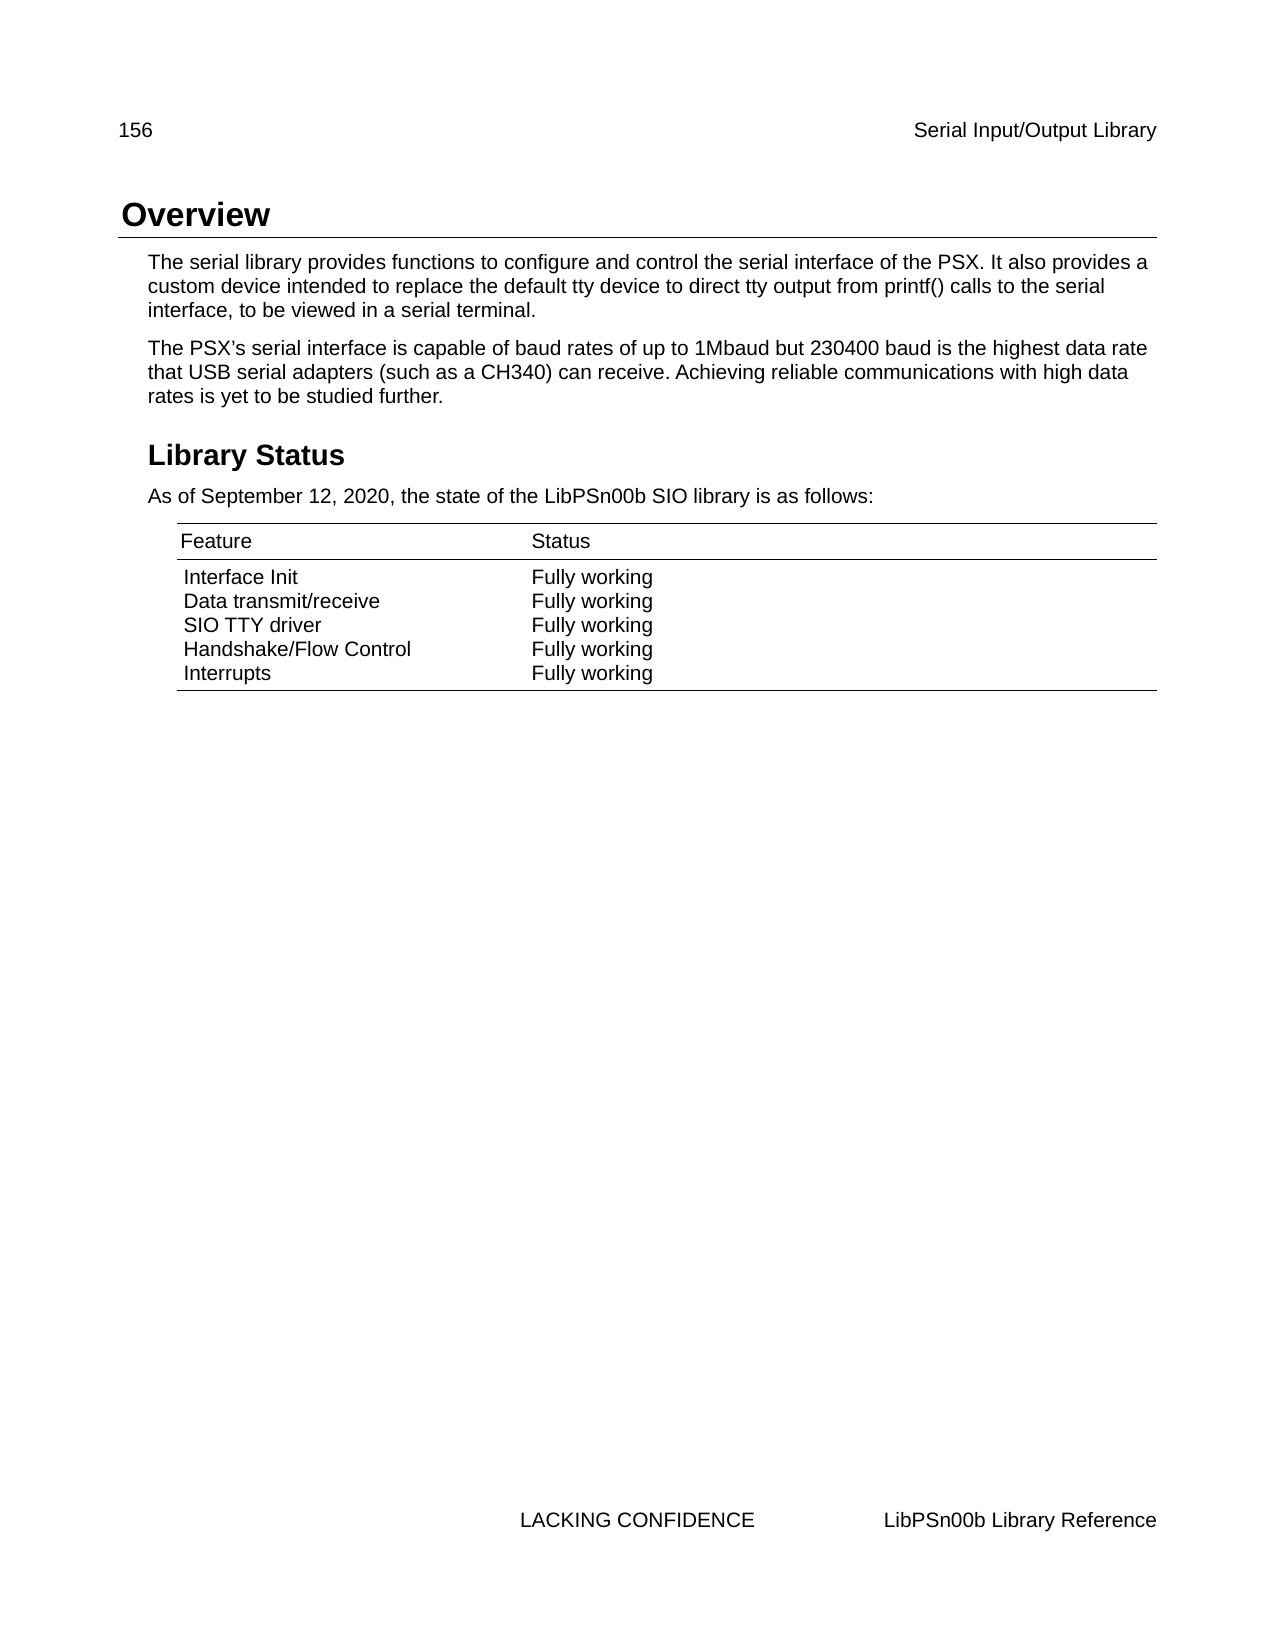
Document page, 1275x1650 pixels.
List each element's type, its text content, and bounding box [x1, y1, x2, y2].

text Handshake/Flow Control Fully working [177, 630, 1157, 654]
text Interface Init Fully working [177, 560, 1157, 582]
text SIO TTY driver Fully working [177, 606, 1157, 630]
subtitle Library Status [148, 437, 1157, 471]
text Data transmit/receive Fully working [177, 582, 1157, 606]
text The PSX’s serial interface is capable of baud rates of up to 1Mbaud but 230400 baud is the highest data rate that USB serial adapters (such as a CH340) can receive. Achieving reliable communications with high data rates is yet to be studied further. [148, 336, 1157, 408]
text Feature Status [177, 524, 1157, 552]
text As of September 12, 2020, the state of the LibPSn00b SIO library is as follows: [148, 484, 1157, 508]
text The serial library provides functions to configure and control the serial interface of the PSX. It also provides a custom device intended to replace the default tty device to direct tty output from printf() calls to the serial interface, to be viewed in a serial terminal. [148, 249, 1157, 321]
subtitle Overview [118, 192, 1157, 237]
text Interrupts Fully working [177, 654, 1157, 690]
